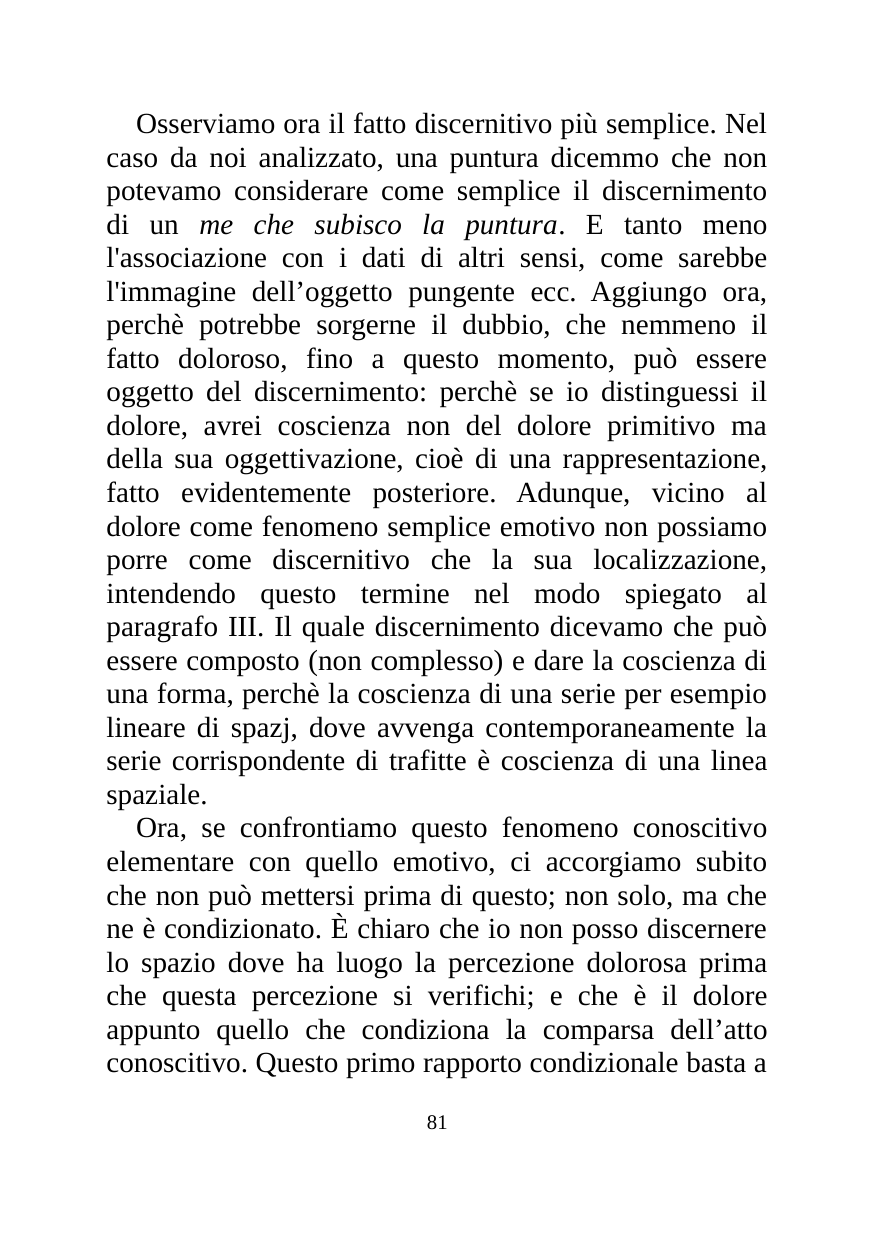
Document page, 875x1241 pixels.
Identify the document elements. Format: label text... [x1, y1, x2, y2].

text Osserviamo ora il fatto discernitivo più semplice. Nel caso da noi analizzato, una puntura dicemmo che non potevamo considerare come semplice il discernimento di un me che subisco la puntura. E tanto meno l'associazione con i dati di altri sensi, come sarebbe l'immagine dell’oggetto pungente ecc. Aggiungo ora, perchè potrebbe sorgerne il dubbio, che nemmeno il fatto doloroso, fino a questo momento, può essere oggetto del discernimento: perchè se io distinguessi il dolore, avrei coscienza non del dolore primitivo ma della sua oggettivazione, cioè di una rappresentazione, fatto evidentemente posteriore. Adunque, vicino al dolore come fenomeno semplice emotivo non possiamo porre come discernitivo che la sua localizzazione, intendendo questo termine nel modo spiegato al paragrafo III. Il quale discernimento dicevamo che può essere composto (non complesso) e dare la coscienza di una forma, perchè la coscienza di una serie per esempio lineare di spazj, dove avvenga contemporaneamente la serie corrispondente di trafitte è coscienza di una linea spaziale. [106, 106, 768, 811]
text Ora, se confrontiamo questo fenomeno conoscitivo elementare con quello emotivo, ci accorgiamo subito che non può mettersi prima di questo; non solo, ma che ne è condizionato. È chiaro che io non posso discernere lo spazio dove ha luogo la percezione dolorosa prima che questa percezione si verifichi; e che è il dolore appunto quello che condiziona la comparsa dell’atto conoscitivo. Questo primo rapporto condizionale basta a [106, 811, 768, 1079]
